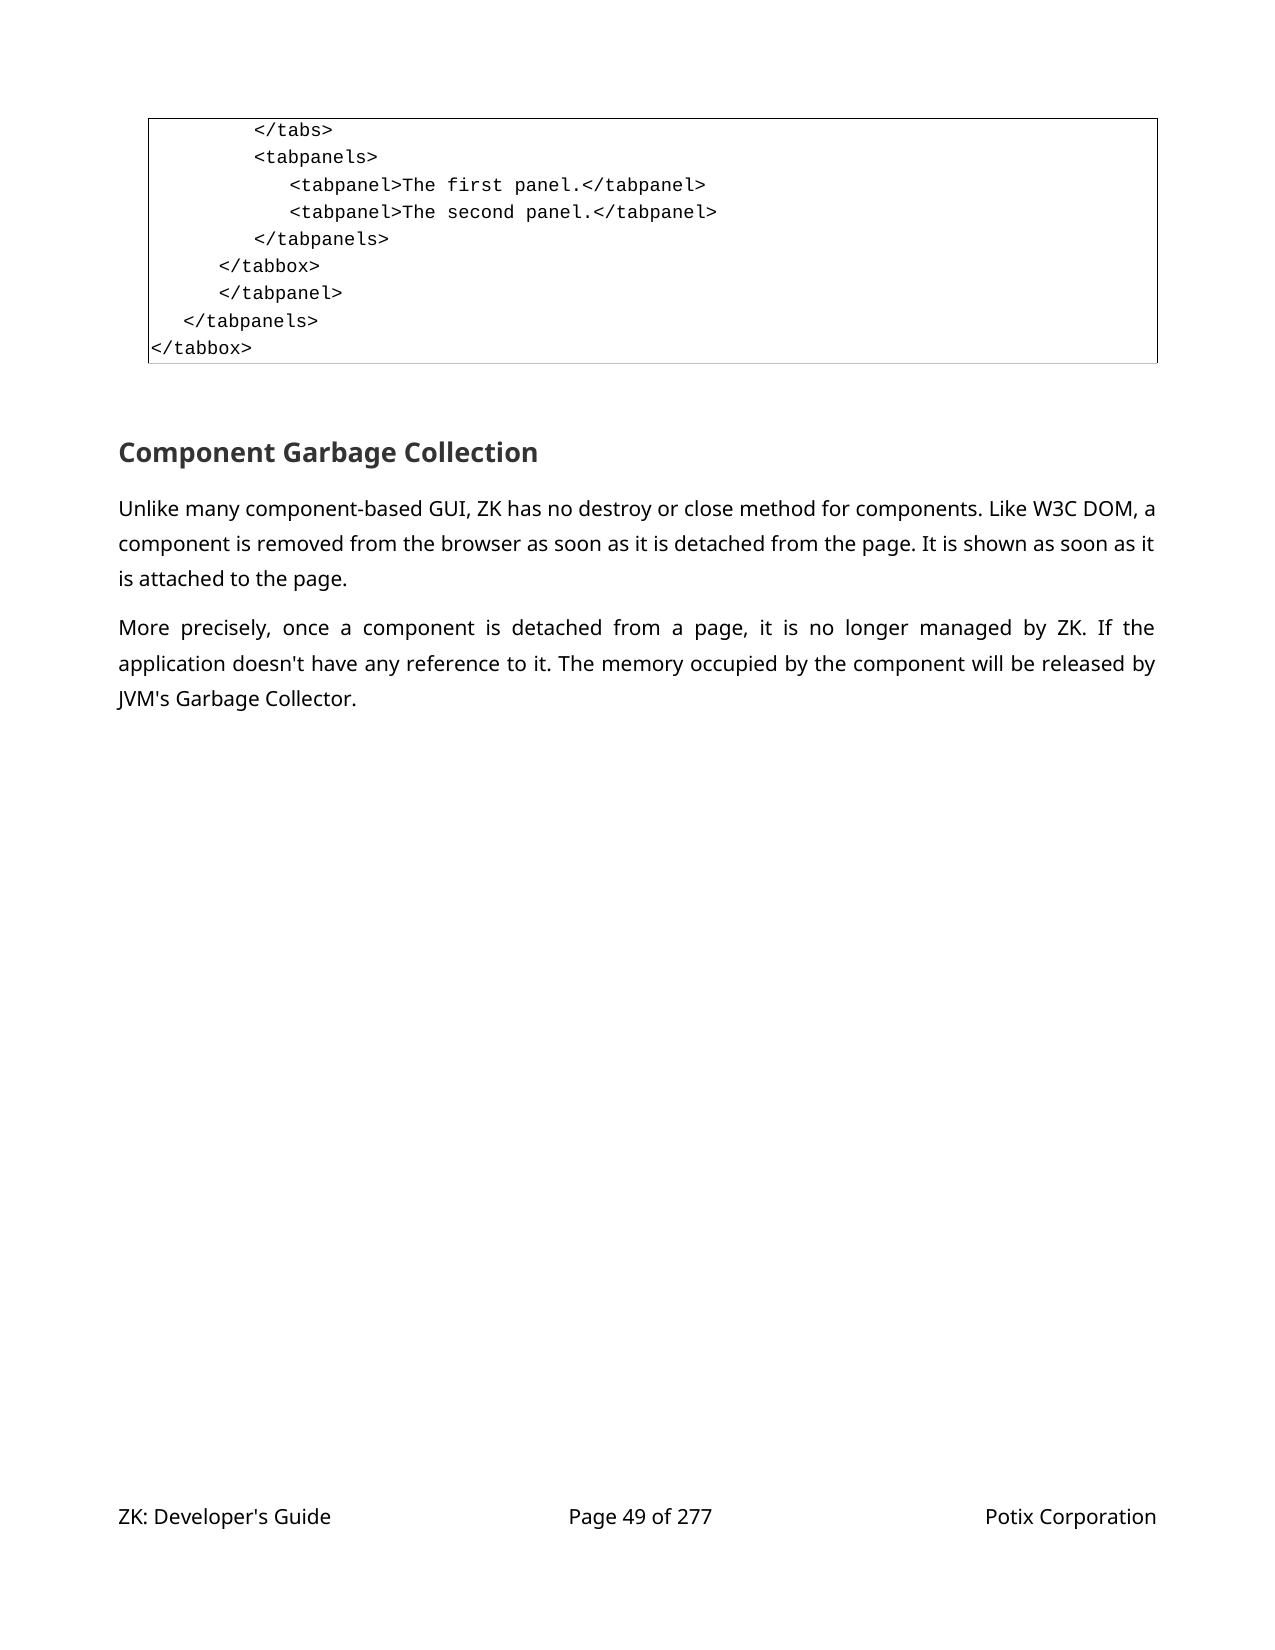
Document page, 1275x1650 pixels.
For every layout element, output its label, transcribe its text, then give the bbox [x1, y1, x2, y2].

subtitle Component Garbage Collection [118, 434, 1157, 471]
text </tabpanel> [149, 281, 1157, 306]
text </tabpanels> [149, 308, 1157, 333]
text </tabbox> [149, 254, 1157, 278]
text <tabpanels> [149, 145, 1157, 169]
text </tabpanels> [149, 227, 1157, 251]
text </tabs> [149, 119, 1157, 142]
text <tabpanel>The first panel.</tabpanel> [149, 172, 1157, 197]
text <tabpanel>The second panel.</tabpanel> [149, 200, 1157, 224]
text </tabbox> [149, 336, 1157, 363]
text More precisely, once a component is detached from a page, it is no longer managed by ZK. If the application doesn't have any reference to it. The memory occupied by the component will be released by JVM's Garbage Collector. [118, 613, 1157, 712]
text Unlike many component-based GUI, ZK has no destroy or close method for components. Like W3C DOM, a component is removed from the browser as soon as it is detached from the page. It is shown as soon as it is attached to the page. [118, 494, 1157, 593]
